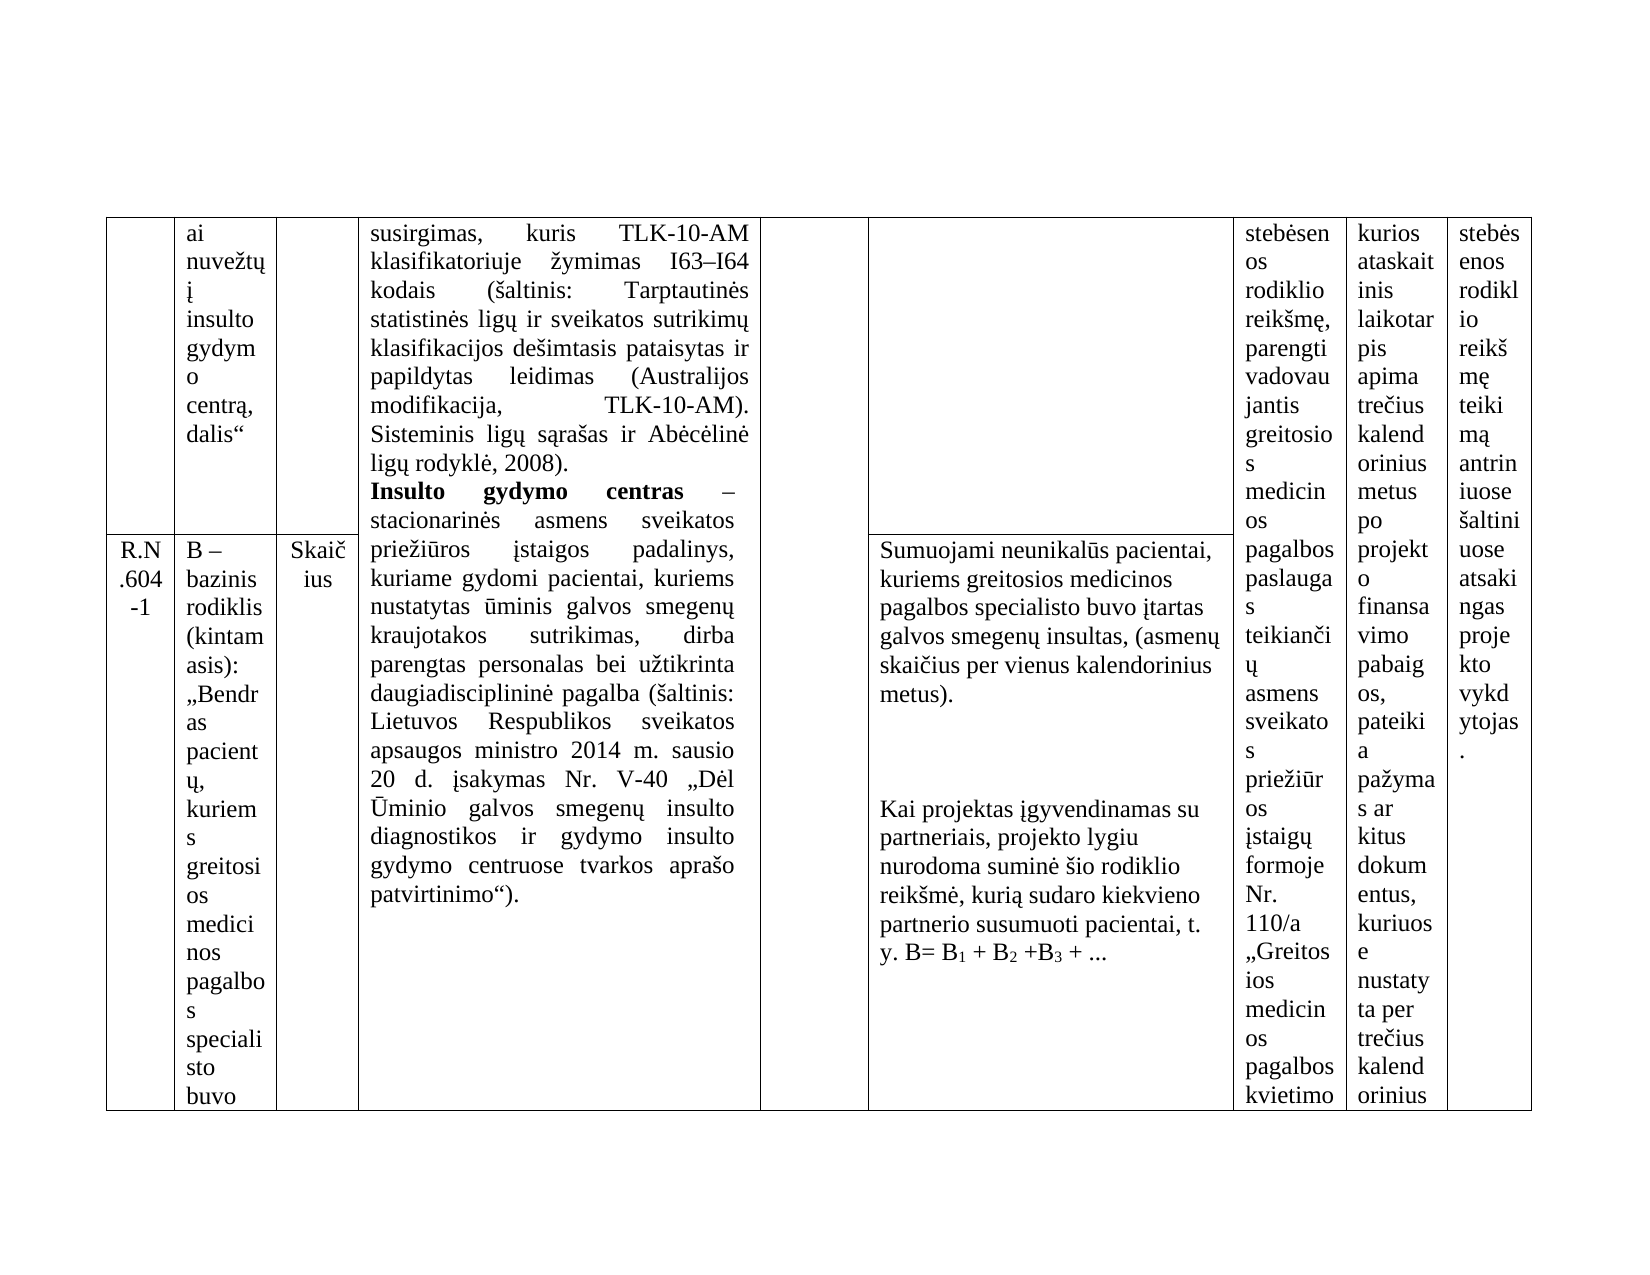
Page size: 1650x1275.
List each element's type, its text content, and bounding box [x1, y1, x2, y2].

table_cell [277, 218, 358, 534]
table_cell ai nuvežtų į insulto gydymo centrą, dalis“ [175, 218, 276, 534]
table_cell R.N.604-1 [107, 535, 174, 1110]
table_cell [107, 218, 174, 534]
table_cell kurios ataskaitinis laikotarpis apima trečius kalendorinius metus po projekto finansavimo pabaigos, pateikia pažymas ar kitus dokumentus, kuriuose nustatyta per trečius kalendorinius [1347, 218, 1447, 1110]
table_cell susirgimas, kuris TLK-10-AM klasifikatoriuje žymimas I63–I64 kodais (šaltinis: Tarptautinės statistinės ligų ir sveikatos sutrikimų klasifikacijos dešimtasis pataisytas ir papildytas leidimas (Australijos modifikacija, TLK-10-AM). Sisteminis ligų sąrašas ir Abėcėlinė ligų rodyklė, 2008). Insulto gydymo centras – stacionarinės asmens sveikatos priežiūros įstaigos padalinys, kuriame gydomi pacientai, kuriems nustatytas ūminis galvos smegenų kraujotakos sutrikimas, dirba parengtas personalas bei užtikrinta daugiadisciplininė pagalba (šaltinis: Lietuvos Respublikos sveikatos apsaugos ministro 2014 m. sausio 20 d. įsakymas Nr. V-40 „Dėl Ūminio galvos smegenų insulto diagnostikos ir gydymo insulto gydymo centruose tvarkos aprašo patvirtinimo“). [359, 218, 760, 1110]
table_cell Skaičius [277, 535, 358, 1110]
table_cell B – bazinis rodiklis (kintamasis): „Bendras pacientų, kuriems greitosios medicinos pagalbos specialisto buvo [175, 535, 276, 1110]
table_cell [869, 218, 1233, 534]
table_cell stebėsenos rodiklio reikšmę, parengti vadovaujantis greitosios medicinos pagalbos paslaugas teikiančių asmens sveikatos priežiūros įstaigų formoje Nr. 110/a „Greitosios medicinos pagalbos kvietimo [1234, 218, 1346, 1110]
table_cell stebėsenos rodiklio reikšmę teikimą antriniuose šaltiniuose atsakingas projekto vykdytojas. [1448, 218, 1531, 1110]
table_cell Sumuojami neunikalūs pacientai, kuriems greitosios medicinos pagalbos specialisto buvo įtartas galvos smegenų insultas, (asmenų skaičius per vienus kalendorinius metus). Kai projektas įgyvendinamas su partneriais, projekto lygiu nurodoma suminė šio rodiklio reikšmė, kurią sudaro kiekvieno partnerio susumuoti pacientai, t. y. B= B1 + B2 +B3 + ... [869, 535, 1233, 1110]
table_cell [761, 218, 868, 1110]
